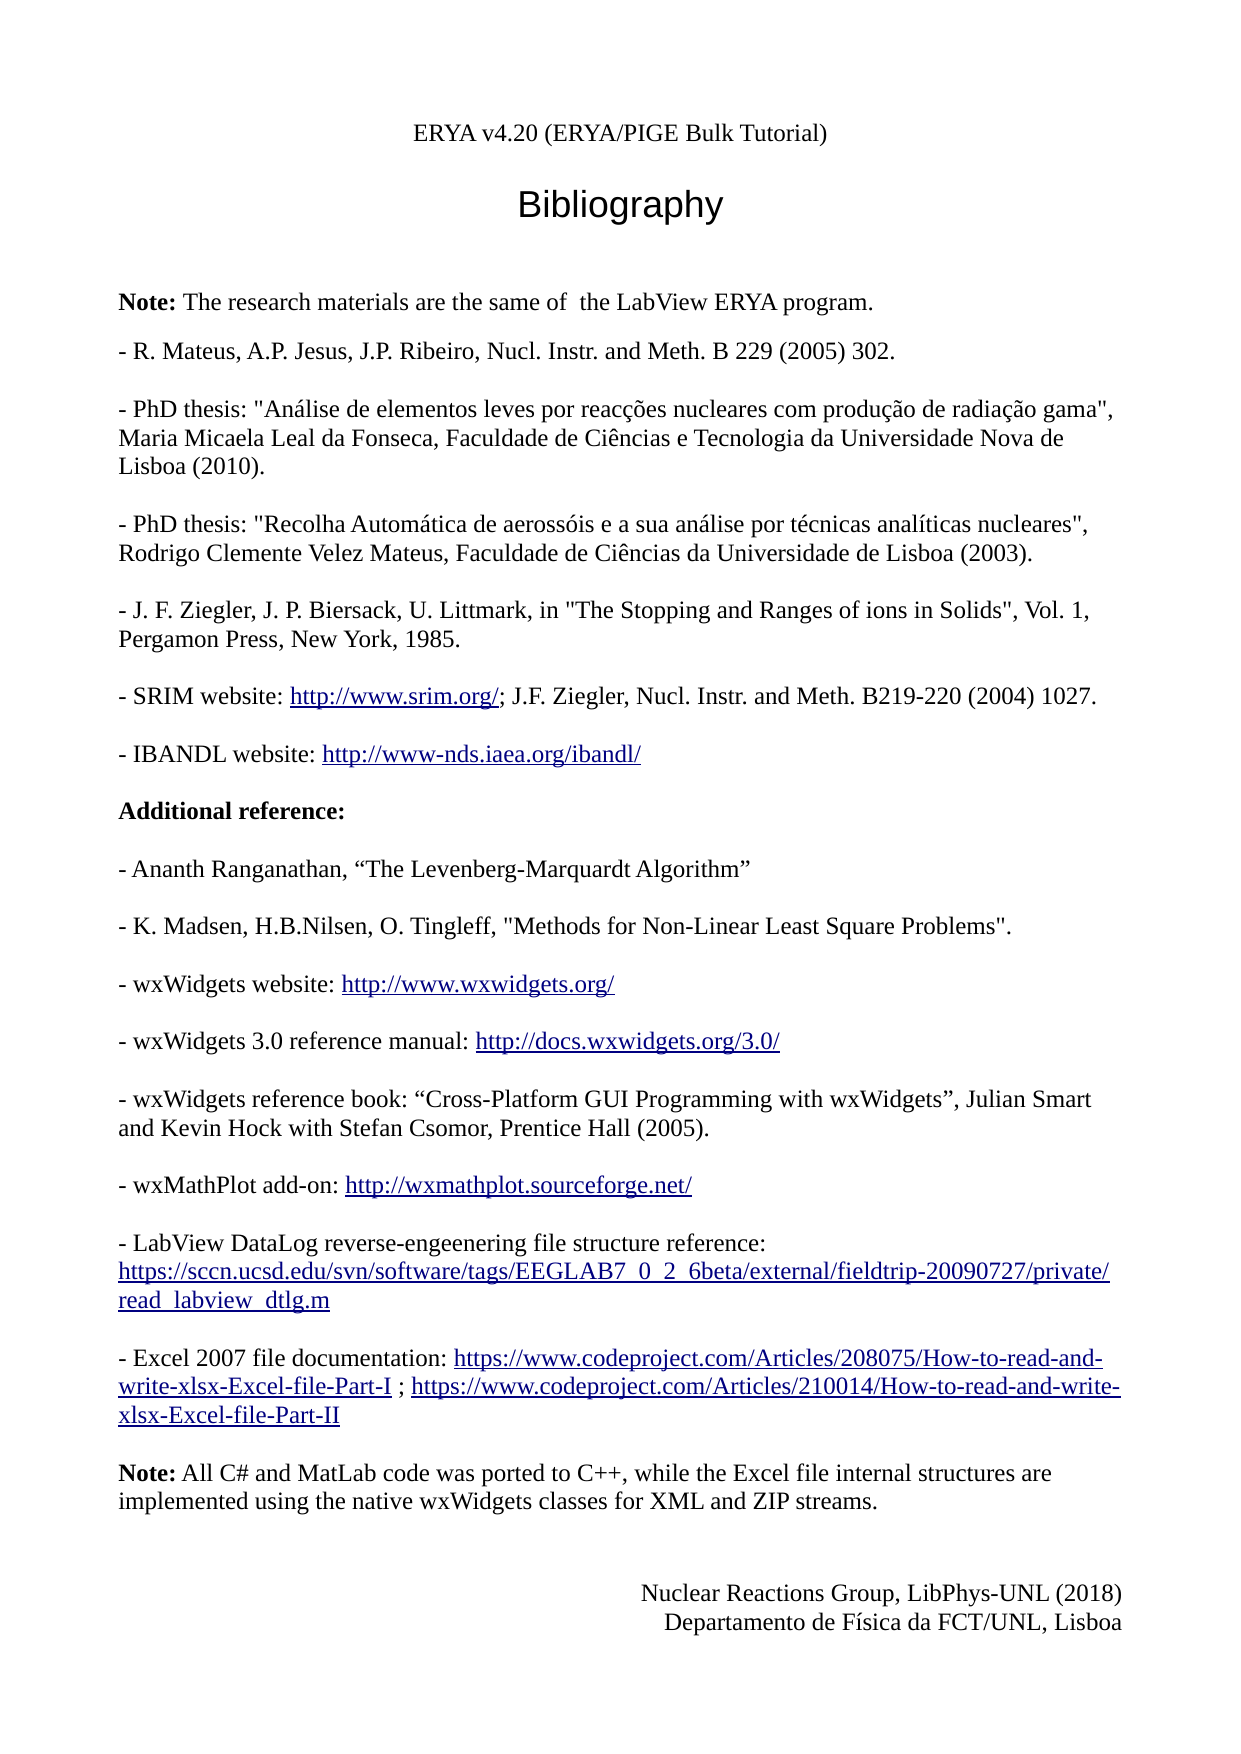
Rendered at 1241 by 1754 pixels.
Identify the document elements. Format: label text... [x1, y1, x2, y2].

text - wxWidgets reference book: “Cross-Platform GUI Programming with wxWidgets”, Julian Smart and Kevin Hock with Stefan Csomor, Prentice Hall (2005). [118, 1084, 1122, 1141]
text - IBANDL website: http://www-nds.iaea.org/ibandl/ [118, 739, 1122, 768]
text - wxWidgets 3.0 reference manual: http://docs.wxwidgets.org/3.0/ [118, 1026, 1122, 1055]
text - Excel 2007 file documentation: https://www.codeproject.com/Articles/208075/How-to-read-and-write-xlsx-Excel-file-Part-I ; https://www.codeproject.com/Articles/210014/How-to-read-and-write-xlsx-Excel-file-Part-II [118, 1343, 1122, 1429]
text Note: The research materials are the same of the LabView ERYA program. [118, 287, 1122, 316]
text Additional reference: [118, 796, 1122, 825]
text - R. Mateus, A.P. Jesus, J.P. Ribeiro, Nucl. Instr. and Meth. B 229 (2005) 302. [118, 336, 1122, 365]
text - wxWidgets website: http://www.wxwidgets.org/ [118, 969, 1122, 998]
text - J. F. Ziegler, J. P. Biersack, U. Littmark, in "The Stopping and Ranges of ions in Solids", Vol. 1, Pergamon Press, New York, 1985. [118, 595, 1122, 653]
text Note: All C# and MatLab code was ported to C++, while the Excel file internal structures are implemented using the native wxWidgets classes for XML and ZIP streams. [118, 1458, 1122, 1515]
text - Ananth Ranganathan, “The Levenberg-Marquardt Algorithm” [118, 854, 1122, 883]
text - wxMathPlot add-on: http://wxmathplot.sourceforge.net/ [118, 1170, 1122, 1199]
text - LabView DataLog reverse-engeenering file structure reference: https://sccn.ucsd.edu/svn/software/tags/EEGLAB7_0_2_6beta/external/fieldtrip-20090727/private/read_labview_dtlg.m [118, 1228, 1122, 1314]
subtitle Bibliography [118, 183, 1122, 226]
text - SRIM website: http://www.srim.org/; J.F. Ziegler, Nucl. Instr. and Meth. B219-220 (2004) 1027. [118, 681, 1122, 710]
text - K. Madsen, H.B.Nilsen, O. Tingleff, "Methods for Non-Linear Least Square Problems". [118, 911, 1122, 940]
text - PhD thesis: "Análise de elementos leves por reacções nucleares com produção de radiação gama", Maria Micaela Leal da Fonseca, Faculdade de Ciências e Tecnologia da Universidade Nova de Lisboa (2010). [118, 394, 1122, 480]
text - PhD thesis: "Recolha Automática de aerossóis e a sua análise por técnicas analíticas nucleares", Rodrigo Clemente Velez Mateus, Faculdade de Ciências da Universidade de Lisboa (2003). [118, 509, 1122, 566]
